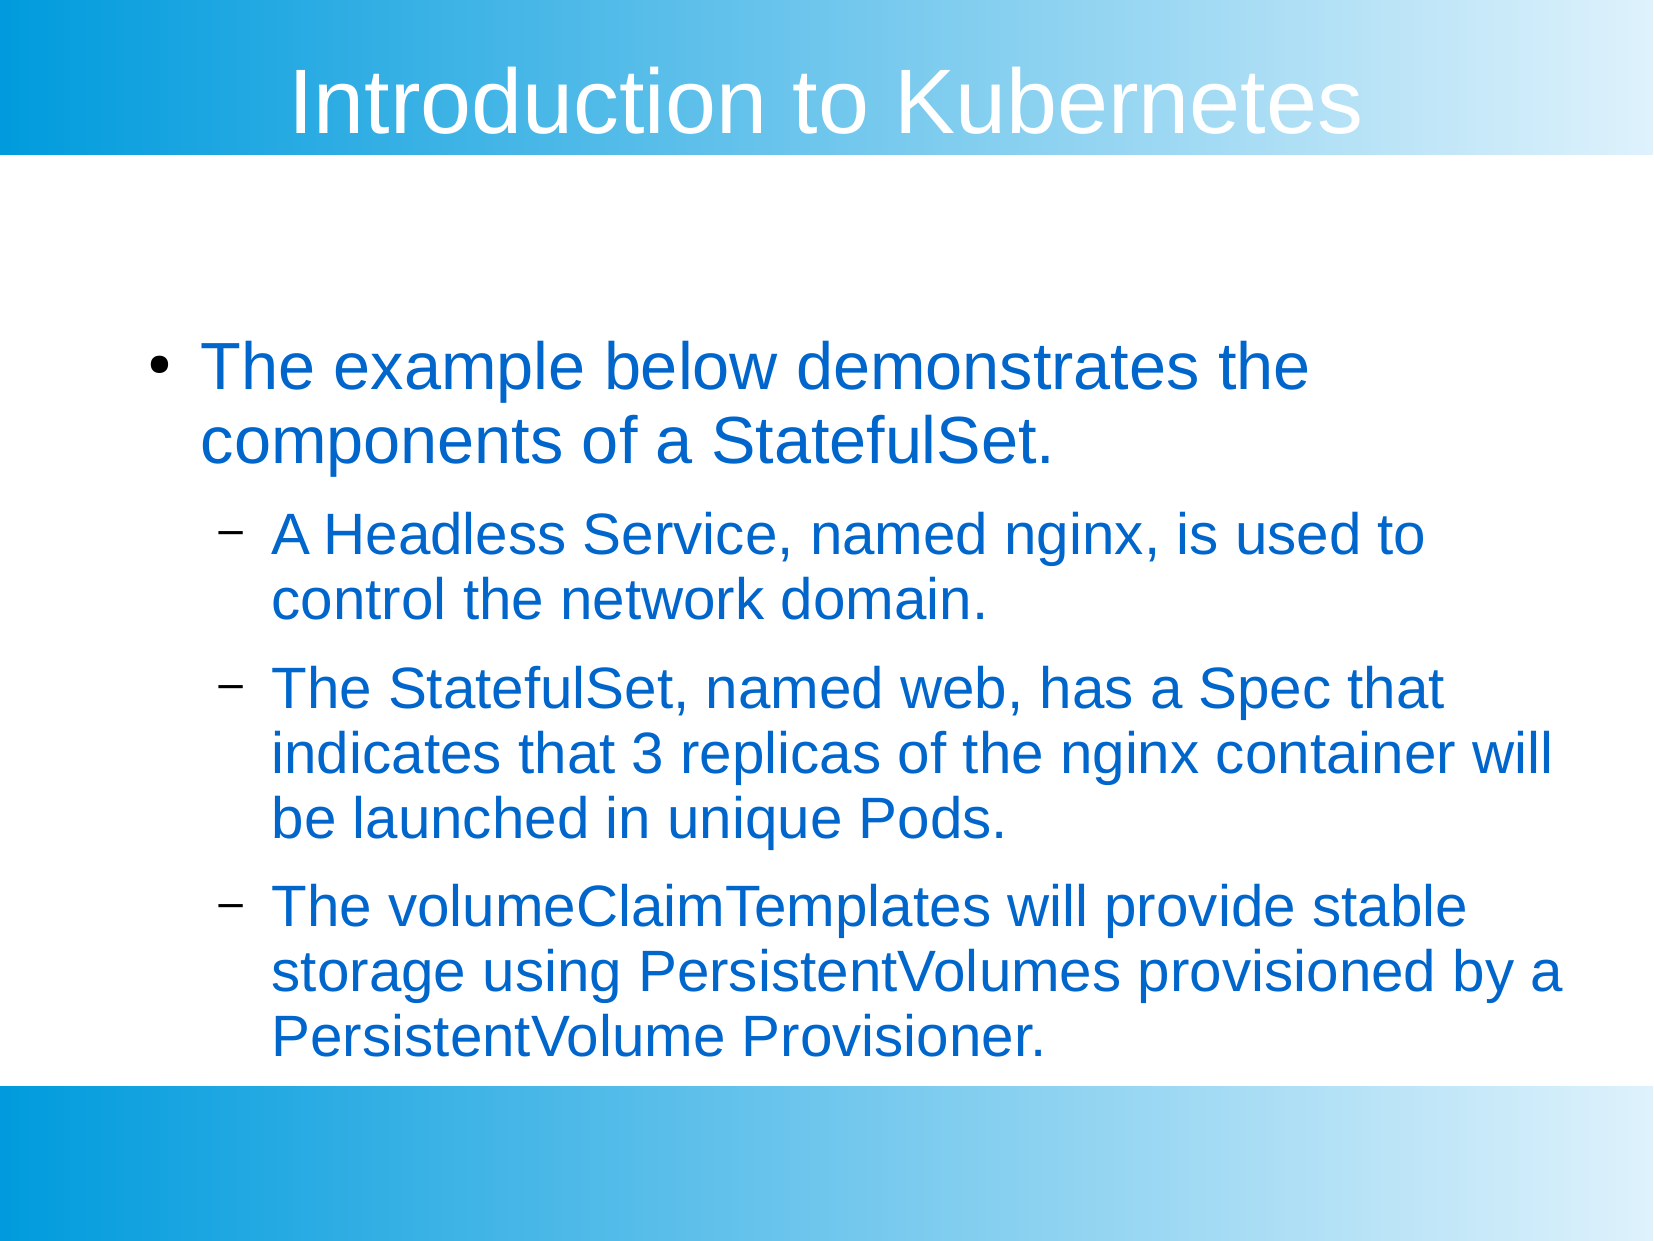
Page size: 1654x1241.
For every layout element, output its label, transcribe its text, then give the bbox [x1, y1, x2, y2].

list The example below demonstrates the components of a StatefulSet. A Headless Service, named nginx, is used to control the network domain. The StatefulSet, named web, has a Spec that indicates that 3 replicas of the nginx container will be launched in unique Pods. The volumeClaimTemplates will provide stable storage using PersistentVolumes provisioned by a PersistentVolume Provisioner. [129, 224, 1619, 691]
title Introduction to Kubernetes [82, 49, 1571, 155]
